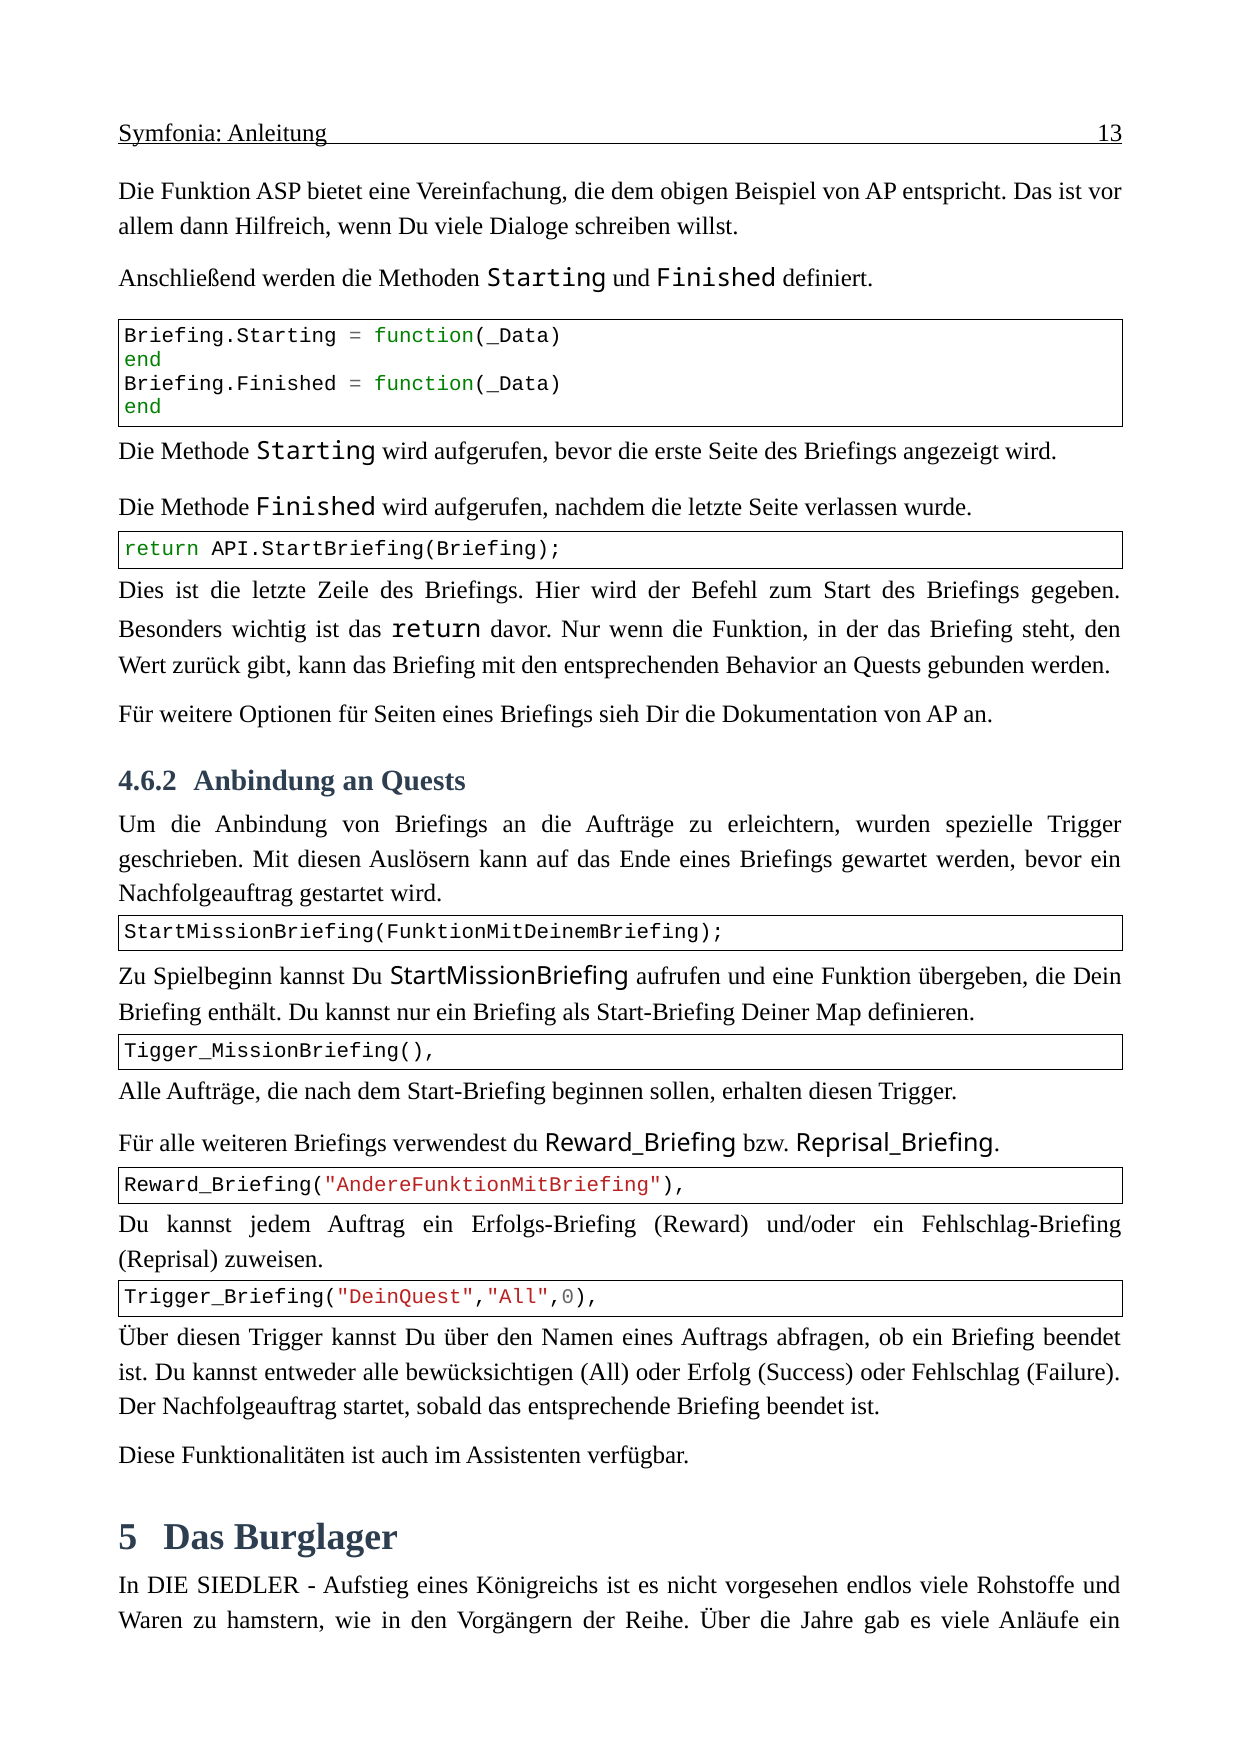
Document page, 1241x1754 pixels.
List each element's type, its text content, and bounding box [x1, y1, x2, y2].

text Dies ist die letzte Zeile des Briefings. Hier wird der Befehl zum Start des Briefings gegeben. Besonders wichtig ist das return davor. Nur wenn die Funktion, in der das Briefing steht, den Wert zurück gibt, kann das Briefing mit den entsprechenden Behavior an Quests gebunden werden. [118, 569, 1122, 679]
subtitle Das Burglager [118, 1514, 1122, 1558]
text Für weitere Optionen für Seiten eines Briefings sieh Dir die Dokumentation von AP an. [118, 699, 1122, 728]
text Für alle weiteren Briefings verwendest du Reward_Briefing bzw. Reprisal_Briefing. [118, 1125, 1122, 1159]
text In DIE SIEDLER - Aufstieg eines Königreichs ist es nicht vorgesehen endlos viele Rohstoffe und Waren zu hamstern, wie in den Vorgängern der Reihe. Über die Jahre gab es viele Anläufe ein [118, 1570, 1122, 1633]
text Über diesen Trigger kannst Du über den Namen eines Auftrags abfragen, ob ein Briefing beendet ist. Du kannst entweder alle bewücksichtigen (All) oder Erfolg (Success) oder Fehlschlag (Failure). Der Nachfolgeauftrag startet, sobald das entsprechende Briefing beendet ist. [118, 1317, 1122, 1420]
text Um die Anbindung von Briefings an die Aufträge zu erleichtern, wurden spezielle Trigger geschrieben. Mit diesen Auslösern kann auf das Ende eines Briefings gewartet werden, bevor ein Nachfolgeauftrag gestartet wird. [118, 809, 1122, 907]
subtitle Anbindung an Quests [118, 763, 1122, 797]
text Alle Aufträge, die nach dem Start-Briefing beginnen sollen, erhalten diesen Trigger. [118, 1070, 1122, 1104]
text Die Funktion ASP bietet eine Vereinfachung, die dem obigen Beispiel von AP entspricht. Das ist vor allem dann Hilfreich, wenn Du viele Dialoge schreiben willst. [118, 176, 1122, 239]
text Zu Spielbeginn kannst Du StartMissionBriefing aufrufen und eine Funktion übergeben, die Dein Briefing enthält. Du kannst nur ein Briefing als Start-Briefing Deiner Map definieren. [118, 951, 1122, 1026]
text Anschließend werden die Methoden Starting und Finished definiert. [118, 260, 1122, 294]
text Die Methode Starting wird aufgerufen, bevor die erste Seite des Briefings angezeigt wird. [118, 427, 1122, 467]
text Die Methode Finished wird aufgerufen, nachdem die letzte Seite verlassen wurde. [118, 489, 1122, 523]
text Diese Funktionalitäten ist auch im Assistenten verfügbar. [118, 1440, 1122, 1469]
text Du kannst jedem Auftrag ein Erfolgs-Briefing (Reward) und/oder ein Fehlschlag-Briefing (Reprisal) zuweisen. [118, 1204, 1122, 1273]
